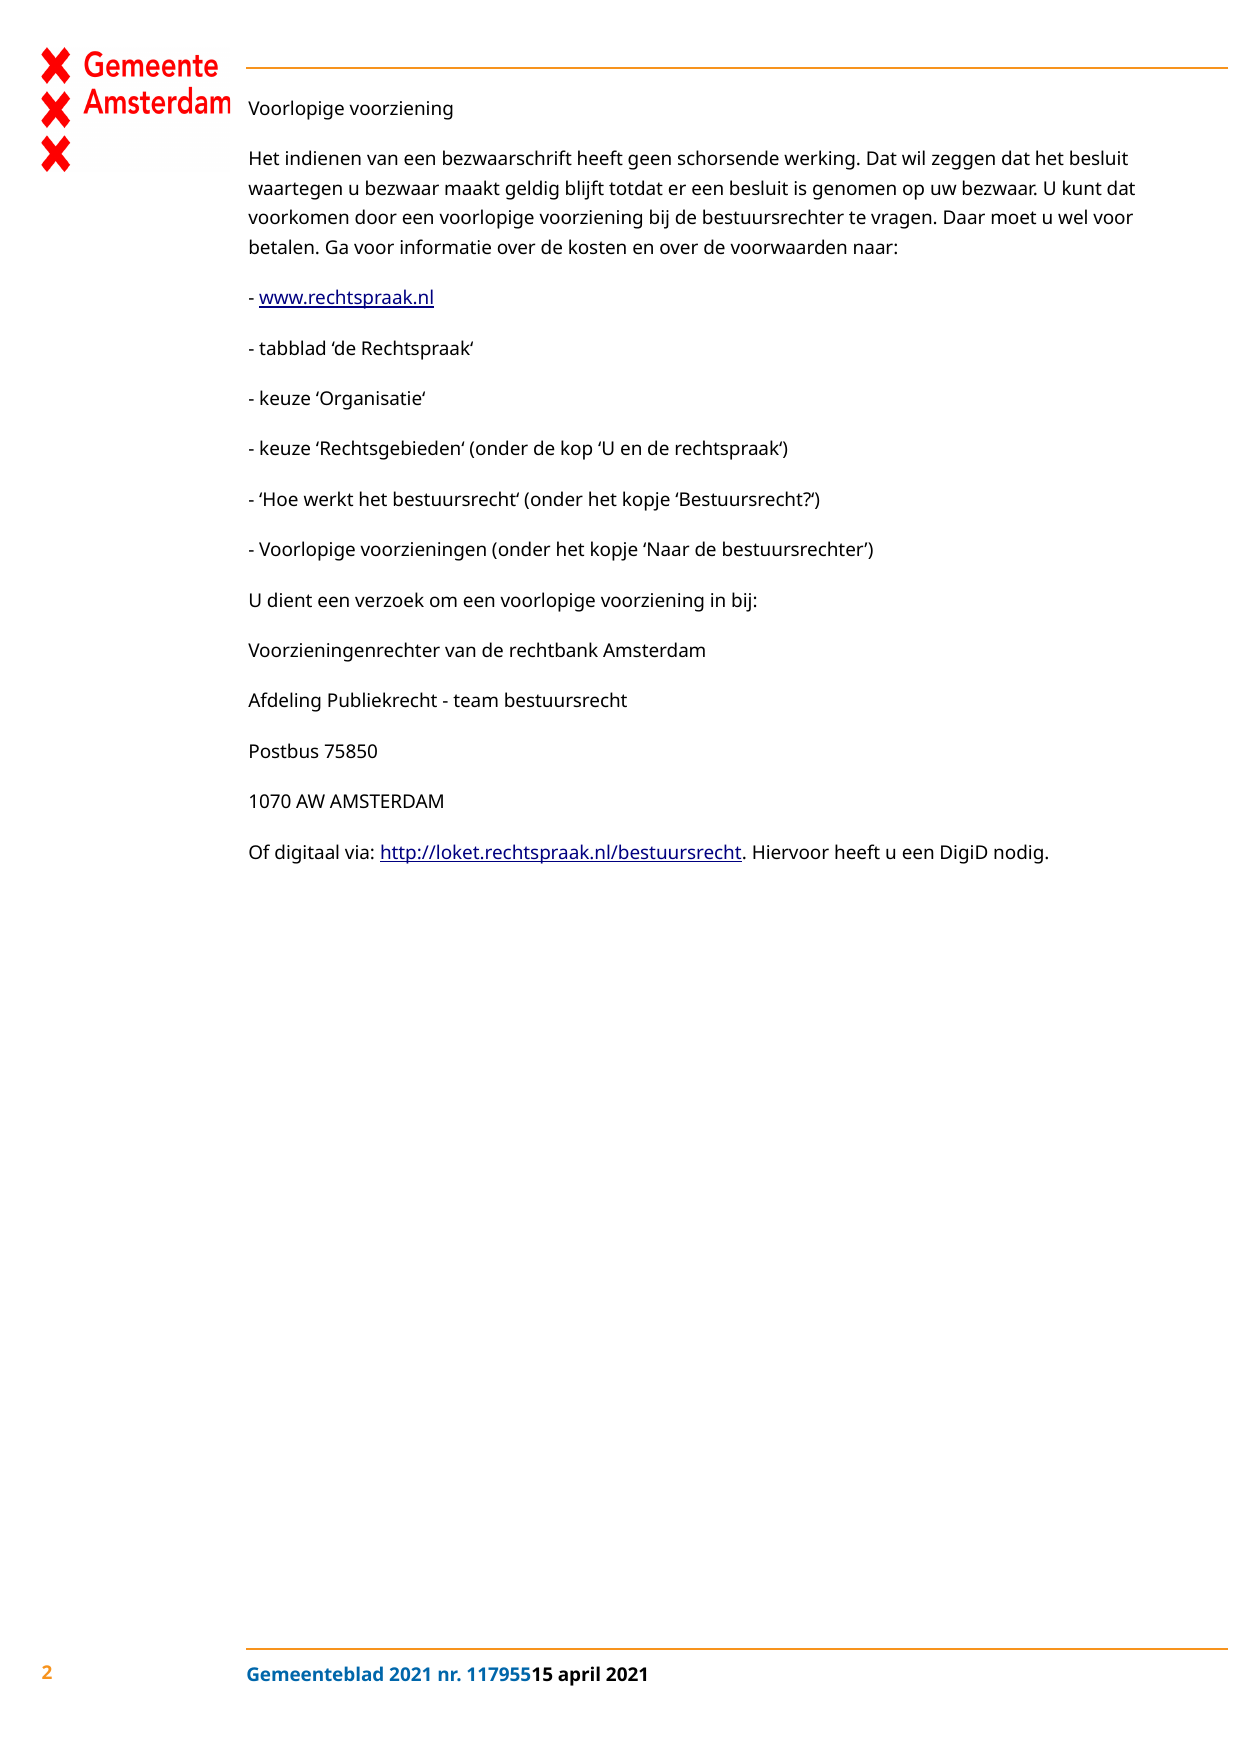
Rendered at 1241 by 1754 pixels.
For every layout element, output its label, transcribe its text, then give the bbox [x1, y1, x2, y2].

text U dient een verzoek om een voorlopige voorziening in bij: [248, 587, 1152, 613]
text Postbus 75850 [248, 738, 1152, 764]
text Het indienen van een bezwaarschrift heeft geen schorsende werking. Dat wil zeggen dat het besluit waartegen u bezwaar maakt geldig blijft totdat er een besluit is genomen op uw bezwaar. U kunt dat voorkomen door een voorlopige voorziening bij de bestuursrechter te vragen. Daar moet u wel voor betalen. Ga voor informatie over de kosten en over de voorwaarden naar: [248, 145, 1152, 260]
text 1070 AW AMSTERDAM [248, 788, 1152, 814]
text - keuze ‘Organisatie‘ [248, 385, 1152, 411]
text - keuze ‘Rechtsgebieden‘ (onder de kop ‘U en de rechtspraak‘) [248, 436, 1152, 461]
text - www.rechtspraak.nl [248, 284, 1152, 310]
text - ‘Hoe werkt het bestuursrecht‘ (onder het kopje ‘Bestuursrecht?‘) [248, 486, 1152, 512]
text Afdeling Publiekrecht - team bestuursrecht [248, 688, 1152, 713]
text - Voorlopige voorzieningen (onder het kopje ‘Naar de bestuursrechter’) [248, 536, 1152, 562]
text Voorzieningenrechter van de rechtbank Amsterdam [248, 637, 1152, 663]
text Voorlopige voorziening [248, 95, 1152, 121]
text Of digitaal via: http://loket.rechtspraak.nl/bestuursrecht. Hiervoor heeft u een DigiD nodig. [248, 839, 1152, 865]
picture [41, 47, 231, 172]
text - tabblad ‘de Rechtspraak‘ [248, 335, 1152, 361]
